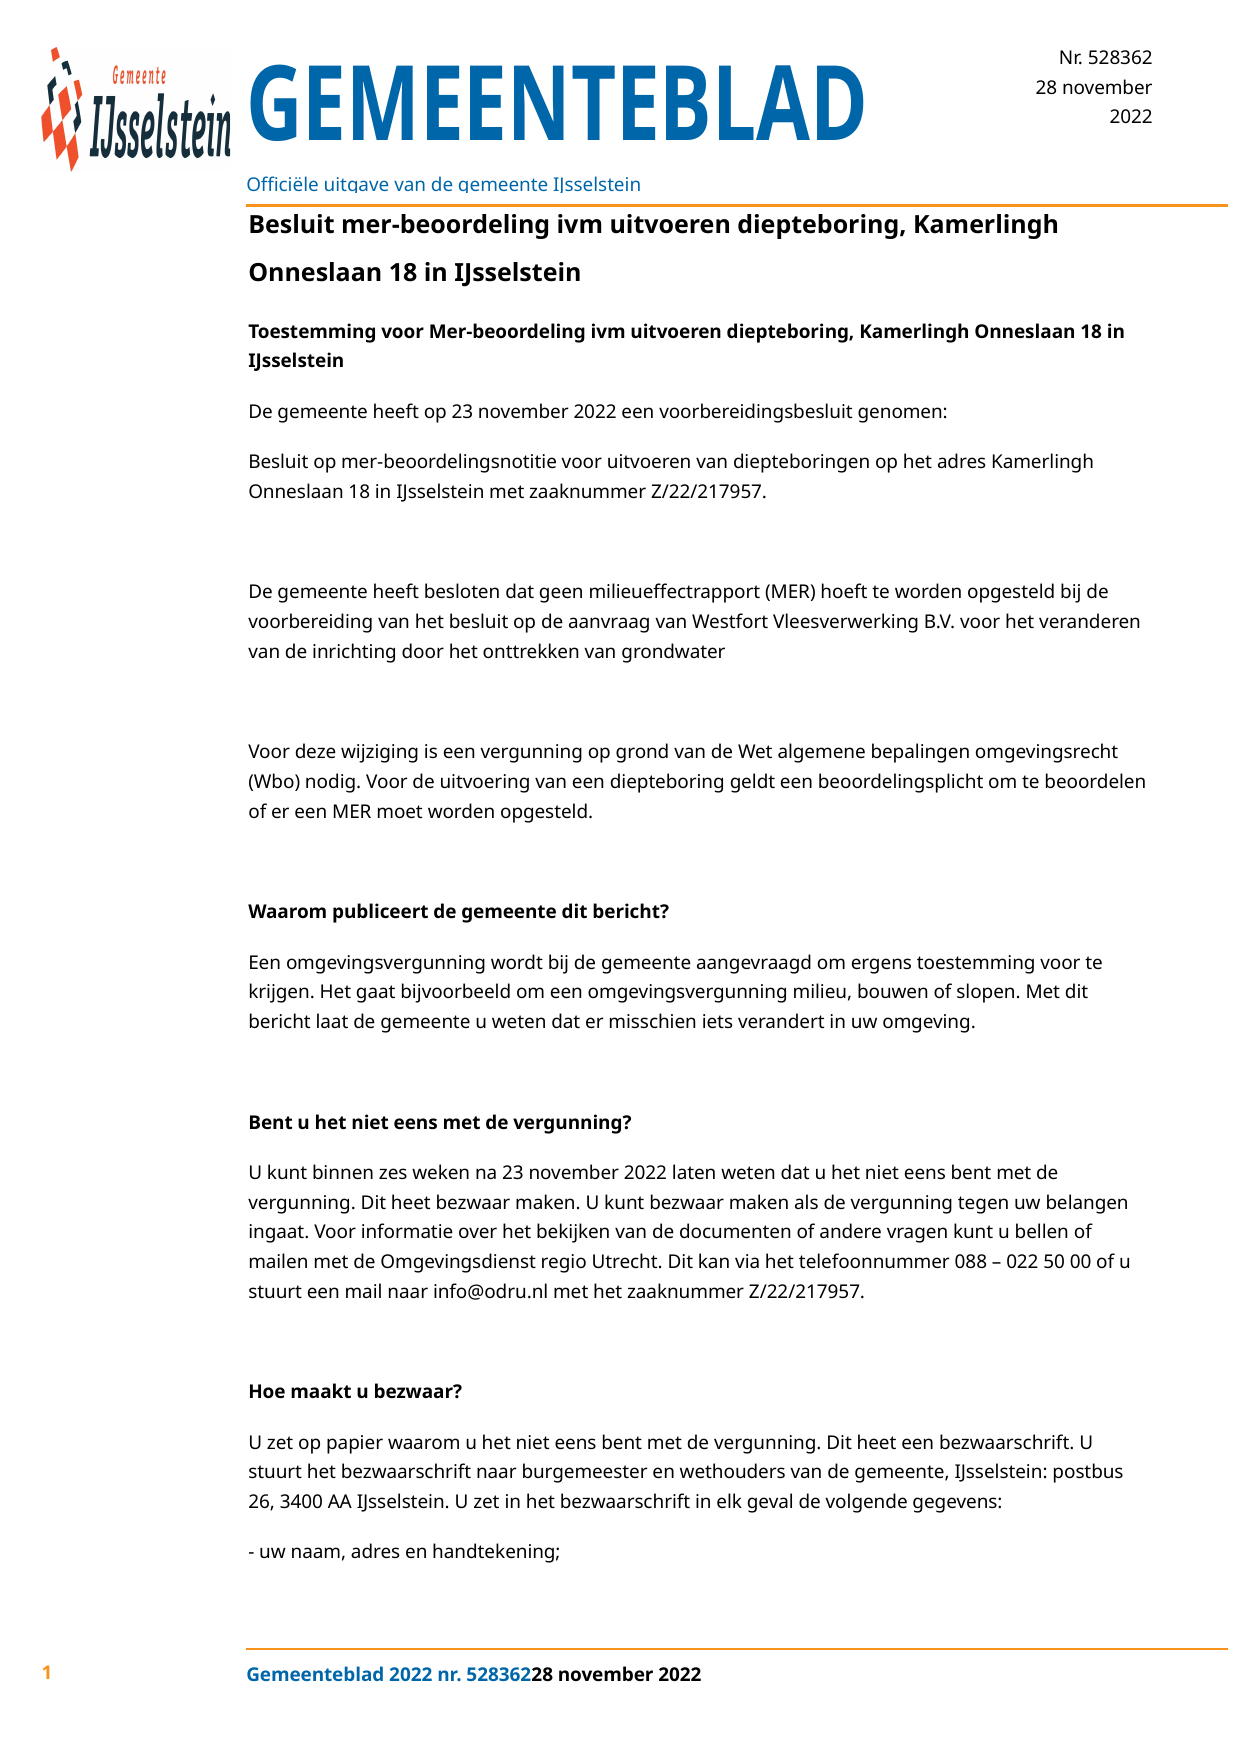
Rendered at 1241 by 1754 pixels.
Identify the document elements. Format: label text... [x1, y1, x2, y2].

text De gemeente heeft besloten dat geen milieueffectrapport (MER) hoeft te worden opgesteld bij de voorbereiding van het besluit op de aanvraag van Westfort Vleesverwerking B.V. voor het veranderen van de inrichting door het onttrekken van grondwater [248, 579, 1152, 664]
text Besluit mer-beoordeling ivm uitvoeren diepteboring, Kamerlingh Onneslaan 18 in IJsselstein [248, 207, 1152, 288]
text U zet op papier waarom u het niet eens bent met de vergunning. Dit heet een bezwaarschrift. U stuurt het bezwaarschrift naar burgemeester en wethouders van de gemeente, IJsselstein: postbus 26, 3400 AA IJsselstein. U zet in het bezwaarschrift in elk geval de volgende gegevens: [248, 1429, 1152, 1514]
picture [41, 47, 231, 172]
text U kunt binnen zes weken na 23 november 2022 laten weten dat u het niet eens bent met de vergunning. Dit heet bezwaar maken. U kunt bezwaar maken als de vergunning tegen uw belangen ingaat. Voor informatie over het bekijken van de documenten of andere vragen kunt u bellen of mailen met de Omgevingsdienst regio Utrecht. Dit kan via het telefoonnummer 088 – 022 50 00 of u stuurt een mail naar info@odru.nl met het zaaknummer Z/22/217957. [248, 1159, 1152, 1304]
text - uw naam, adres en handtekening; [248, 1539, 1152, 1564]
text Hoe maakt u bezwaar? [248, 1379, 1152, 1404]
text Toestemming voor Mer-beoordeling ivm uitvoeren diepteboring, Kamerlingh Onneslaan 18 in IJsselstein [248, 318, 1152, 373]
text Waarom publiceert de gemeente dit bericht? [248, 899, 1152, 924]
text Besluit op mer-beoordelingsnotitie voor uitvoeren van diepteboringen op het adres Kamerlingh Onneslaan 18 in IJsselstein met zaaknummer Z/22/217957. [248, 448, 1152, 504]
text Een omgevingsvergunning wordt bij de gemeente aangevraagd om ergens toestemming voor te krijgen. Het gaat bijvoorbeeld om een omgevingsvergunning milieu, bouwen of slopen. Met dit bericht laat de gemeente u weten dat er misschien iets verandert in uw omgeving. [248, 949, 1152, 1034]
text Bent u het niet eens met de vergunning? [248, 1109, 1152, 1135]
text De gemeente heeft op 23 november 2022 een voorbereidingsbesluit genomen: [248, 398, 1152, 424]
text Voor deze wijziging is een vergunning op grond van de Wet algemene bepalingen omgevingsrecht (Wbo) nodig. Voor de uitvoering van een diepteboring geldt een beoordelingsplicht om te beoordelen of er een MER moet worden opgesteld. [248, 739, 1152, 824]
